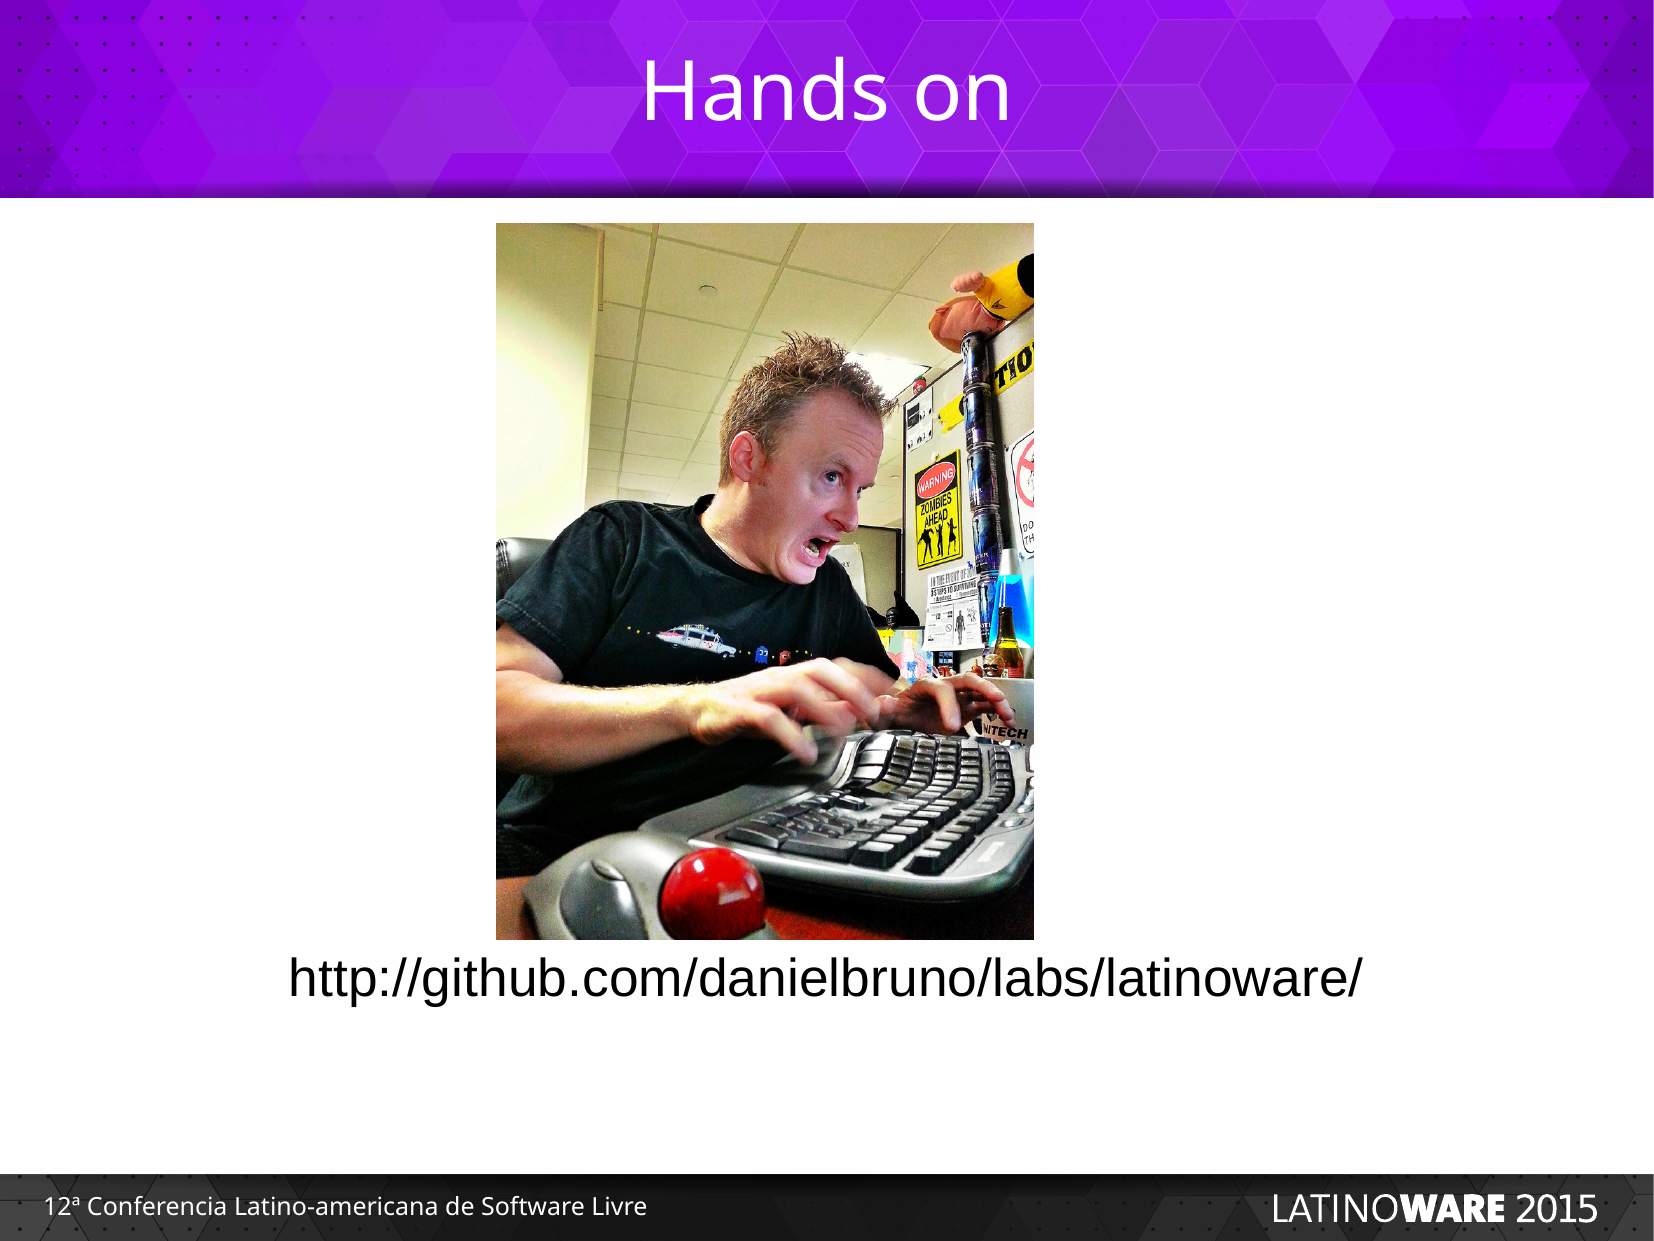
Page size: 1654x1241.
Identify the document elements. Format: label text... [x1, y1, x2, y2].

text_box Hands on [94, 23, 1560, 152]
text_box 12ª Conferencia Latino-americana de Software Livre [28, 1181, 1127, 1239]
list http://github.com/danielbruno/labs/latinoware/ [82, 290, 1571, 1010]
picture [0, 0, 1654, 1241]
